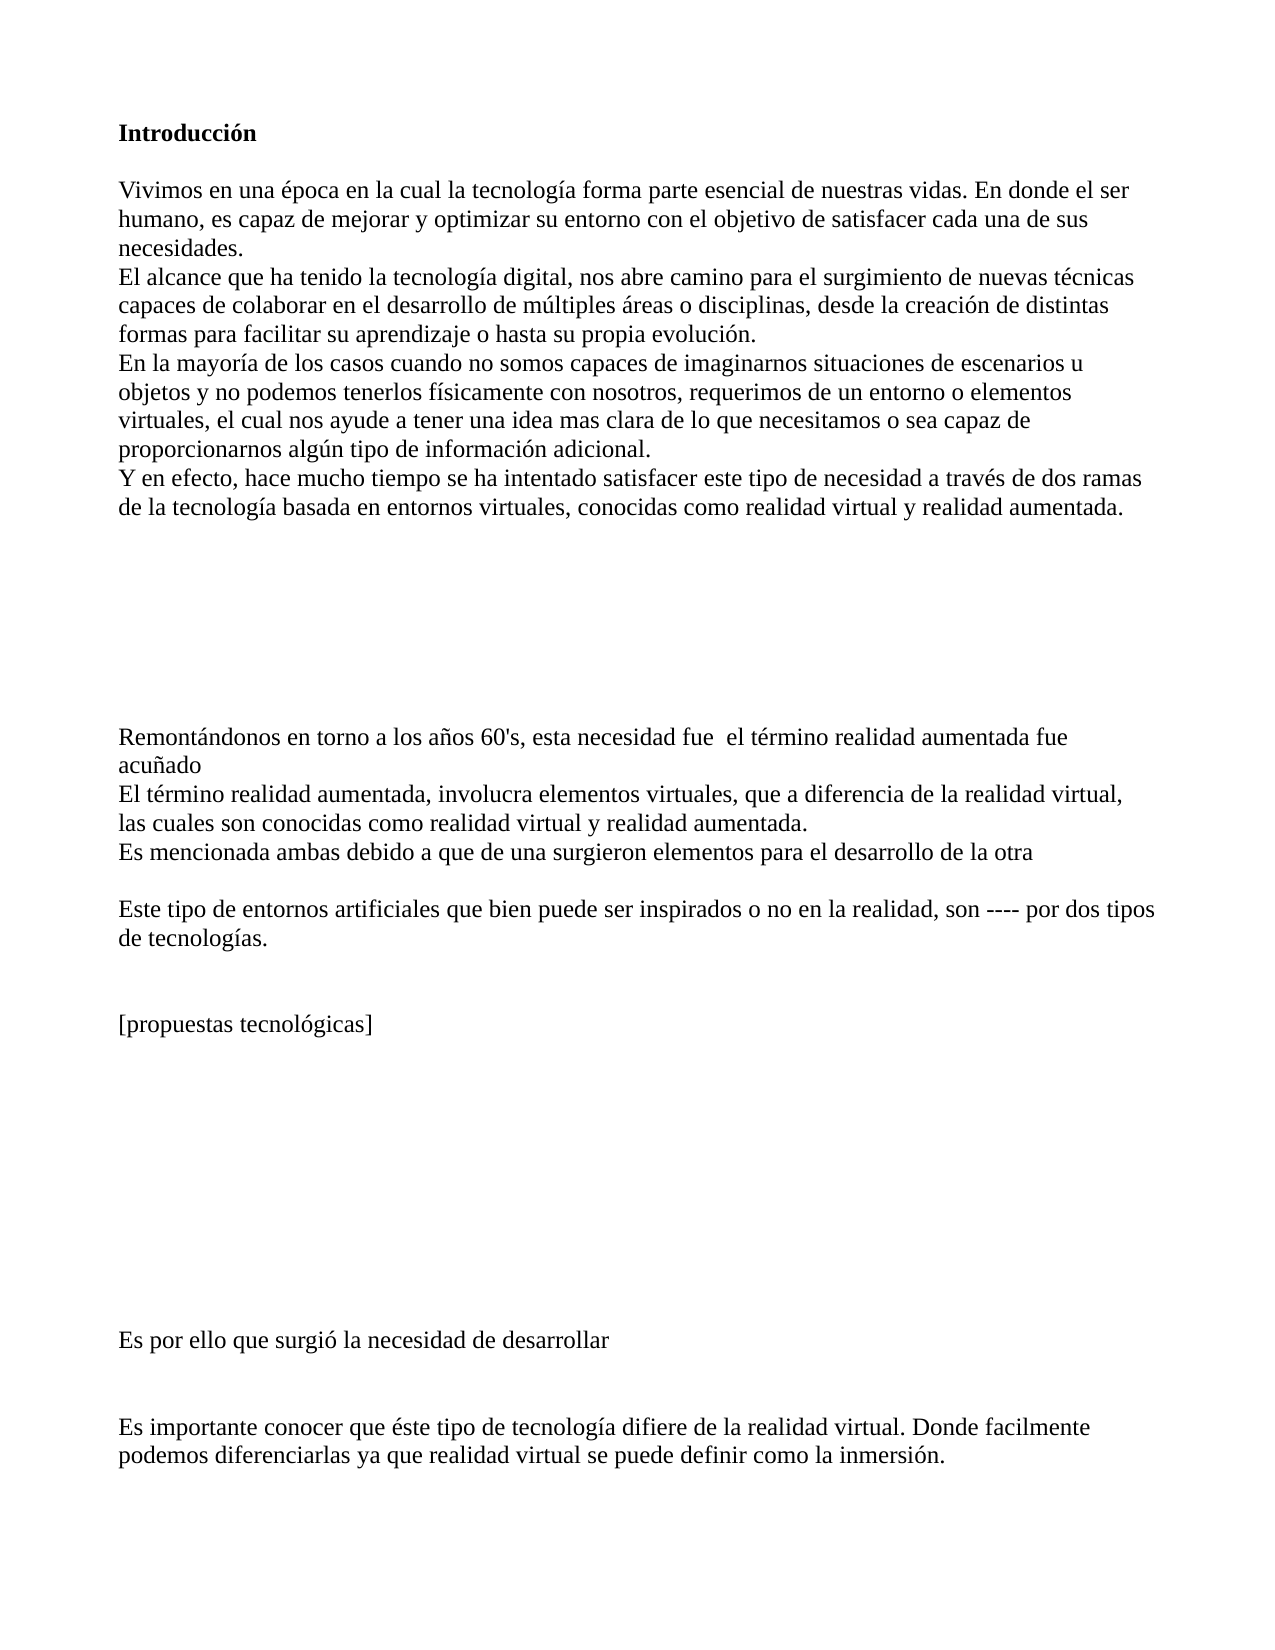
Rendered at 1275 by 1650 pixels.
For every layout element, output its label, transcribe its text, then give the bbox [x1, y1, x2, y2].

text El alcance que ha tenido la tecnología digital, nos abre camino para el surgimiento de nuevas técnicas capaces de colaborar en el desarrollo de múltiples áreas o disciplinas, desde la creación de distintas formas para facilitar su aprendizaje o hasta su propia evolución. [118, 262, 1157, 348]
text Es por ello que surgió la necesidad de desarrollar [118, 1326, 1157, 1354]
text Remontándonos en torno a los años 60's, esta necesidad fue el término realidad aumentada fue acuñado [118, 722, 1157, 779]
text Este tipo de entornos artificiales que bien puede ser inspirados o no en la realidad, son ---- por dos tipos de tecnologías. [118, 894, 1157, 952]
text Introducción [118, 118, 1157, 147]
text Y en efecto, hace mucho tiempo se ha intentado satisfacer este tipo de necesidad a través de dos ramas de la tecnología basada en entornos virtuales, conocidas como realidad virtual y realidad aumentada. [118, 463, 1157, 521]
text En la mayoría de los casos cuando no somos capaces de imaginarnos situaciones de escenarios u objetos y no podemos tenerlos físicamente con nosotros, requerimos de un entorno o elementos virtuales, el cual nos ayude a tener una idea mas clara de lo que necesitamos o sea capaz de proporcionarnos algún tipo de información adicional. [118, 348, 1157, 463]
text Vivimos en una época en la cual la tecnología forma parte esencial de nuestras vidas. En donde el ser humano, es capaz de mejorar y optimizar su entorno con el objetivo de satisfacer cada una de sus necesidades. [118, 176, 1157, 262]
text [propuestas tecnológicas] [118, 1009, 1157, 1038]
text Es importante conocer que éste tipo de tecnología difiere de la realidad virtual. Donde facilmente podemos diferenciarlas ya que realidad virtual se puede definir como la inmersión. [118, 1412, 1157, 1469]
text El término realidad aumentada, involucra elementos virtuales, que a diferencia de la realidad virtual, las cuales son conocidas como realidad virtual y realidad aumentada. [118, 779, 1157, 837]
text Es mencionada ambas debido a que de una surgieron elementos para el desarrollo de la otra [118, 837, 1157, 866]
